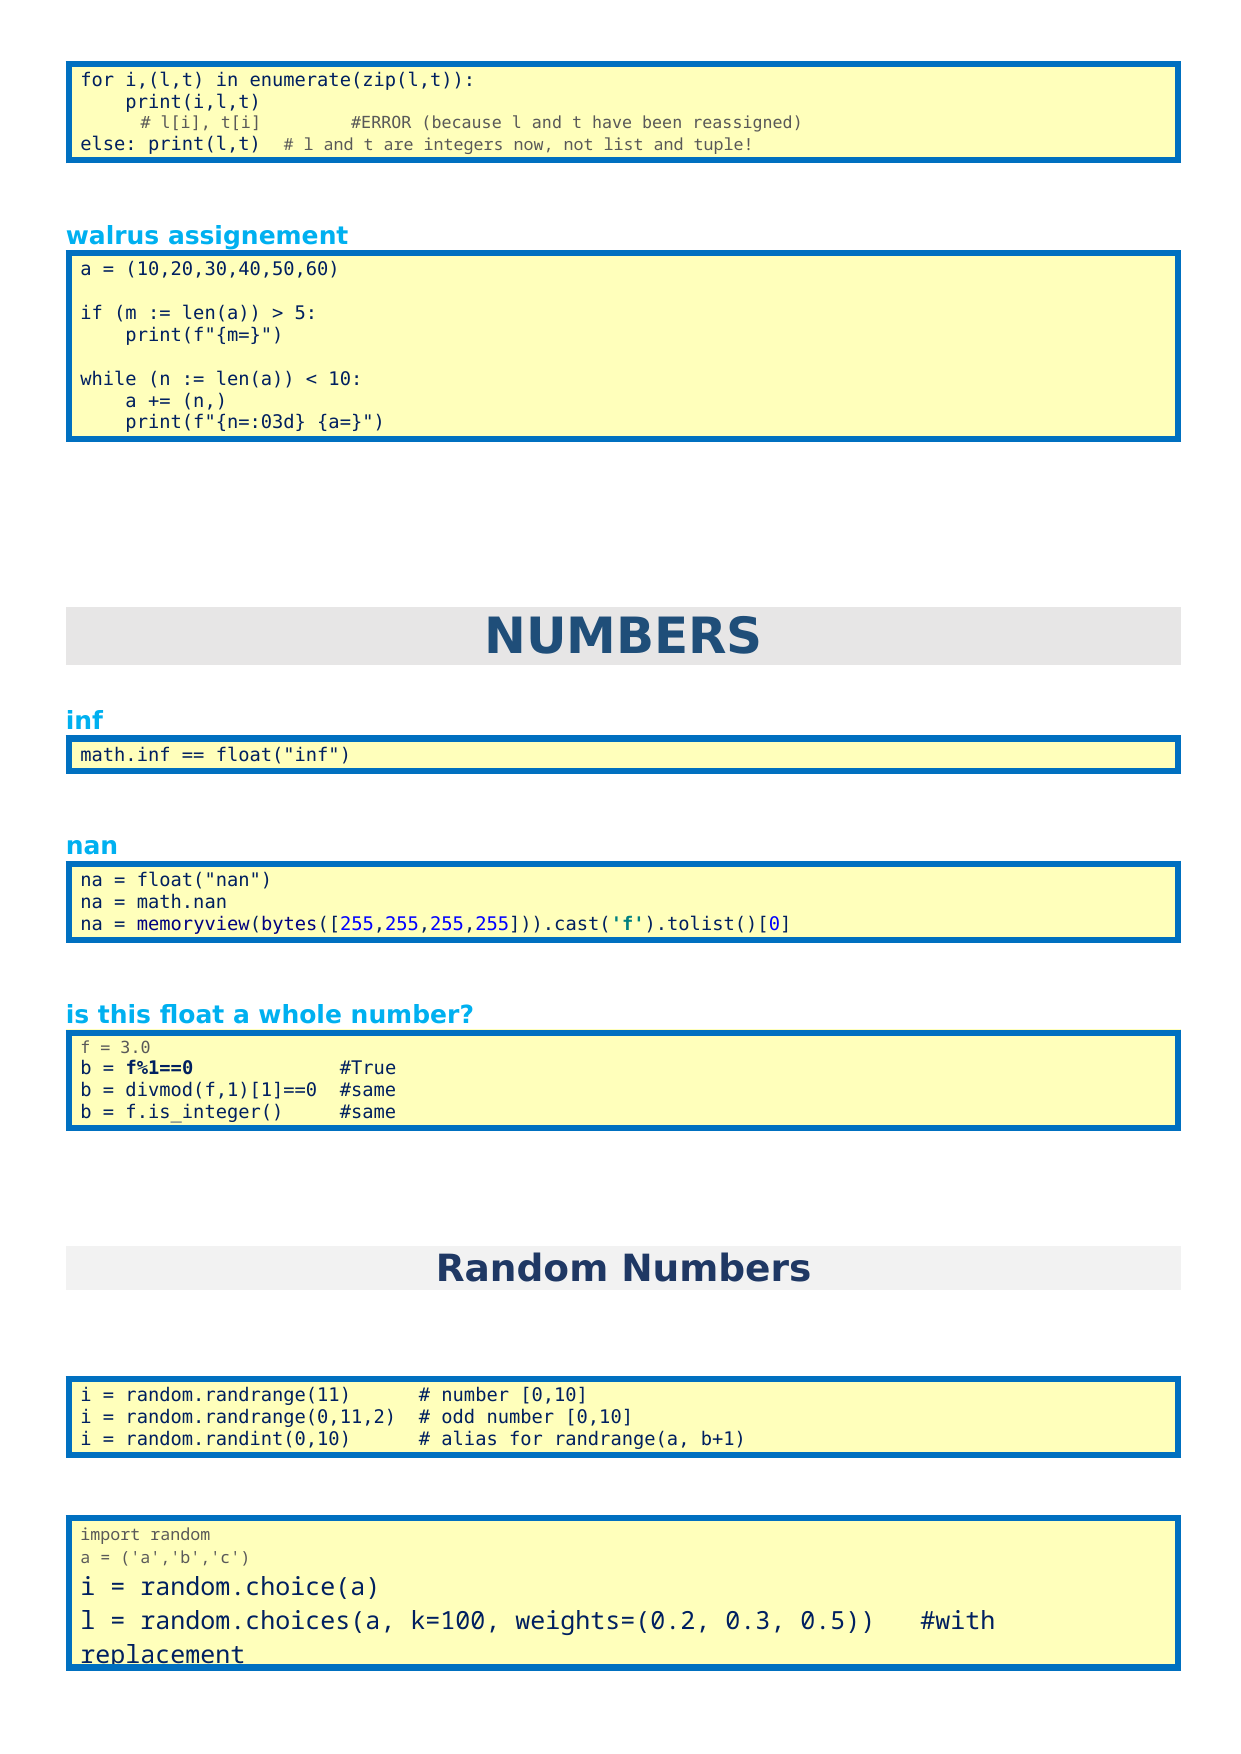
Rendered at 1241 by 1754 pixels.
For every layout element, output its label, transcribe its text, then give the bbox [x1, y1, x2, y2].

title nan [66, 831, 1181, 861]
text b = f%1==0 #True [72, 1049, 1175, 1071]
text a = (10,20,30,40,50,60) [72, 256, 1175, 272]
title is this float a whole number? [66, 1000, 1181, 1029]
text if (m := len(a)) > 5: [72, 294, 1175, 316]
text # l[i], t[i] #ERROR (because l and t have been reassigned) [72, 105, 1175, 124]
text i = random.choice(a) [72, 1560, 1175, 1594]
text while (n := len(a)) < 10: [72, 359, 1175, 381]
text print(f"{m=}") [72, 316, 1175, 338]
text for i,(l,t) in enumerate(zip(l,t)): [72, 67, 1175, 83]
title walrus assignement [66, 221, 1181, 250]
text a = ('a','b','c') [72, 1537, 1175, 1560]
title inf [66, 706, 1181, 735]
text na = float("nan") [72, 867, 1175, 882]
text na = memoryview(bytes([255,255,255,255])).cast('f').tolist()[0] [72, 904, 1175, 937]
text i = random.randrange(0,11,2) # odd number [0,10] [72, 1397, 1175, 1419]
text a += (n,) [72, 381, 1175, 403]
text math.inf == float("inf") [72, 742, 1175, 768]
text print(f"{n=:03d} {a=}") [72, 403, 1175, 436]
text l = random.choices(a, k=100, weights=(0.2, 0.3, 0.5)) #with replacement [72, 1594, 1175, 1664]
text i = random.randint(0,10) # alias for randrange(a, b+1) [72, 1419, 1175, 1452]
text f = 3.0 [72, 1036, 1175, 1049]
text na = math.nan [72, 882, 1175, 904]
subtitle Random Numbers [66, 1246, 1181, 1290]
text else: print(l,t) # l and t are integers now, not list and tuple! [72, 124, 1175, 157]
text print(i,l,t) [72, 83, 1175, 105]
text b = f.is_integer() #same [72, 1093, 1175, 1125]
text i = random.randrange(11) # number [0,10] [72, 1382, 1175, 1397]
text import random [72, 1521, 1175, 1537]
subtitle NUMBERS [66, 607, 1181, 665]
text b = divmod(f,1)[1]==0 #same [72, 1071, 1175, 1093]
